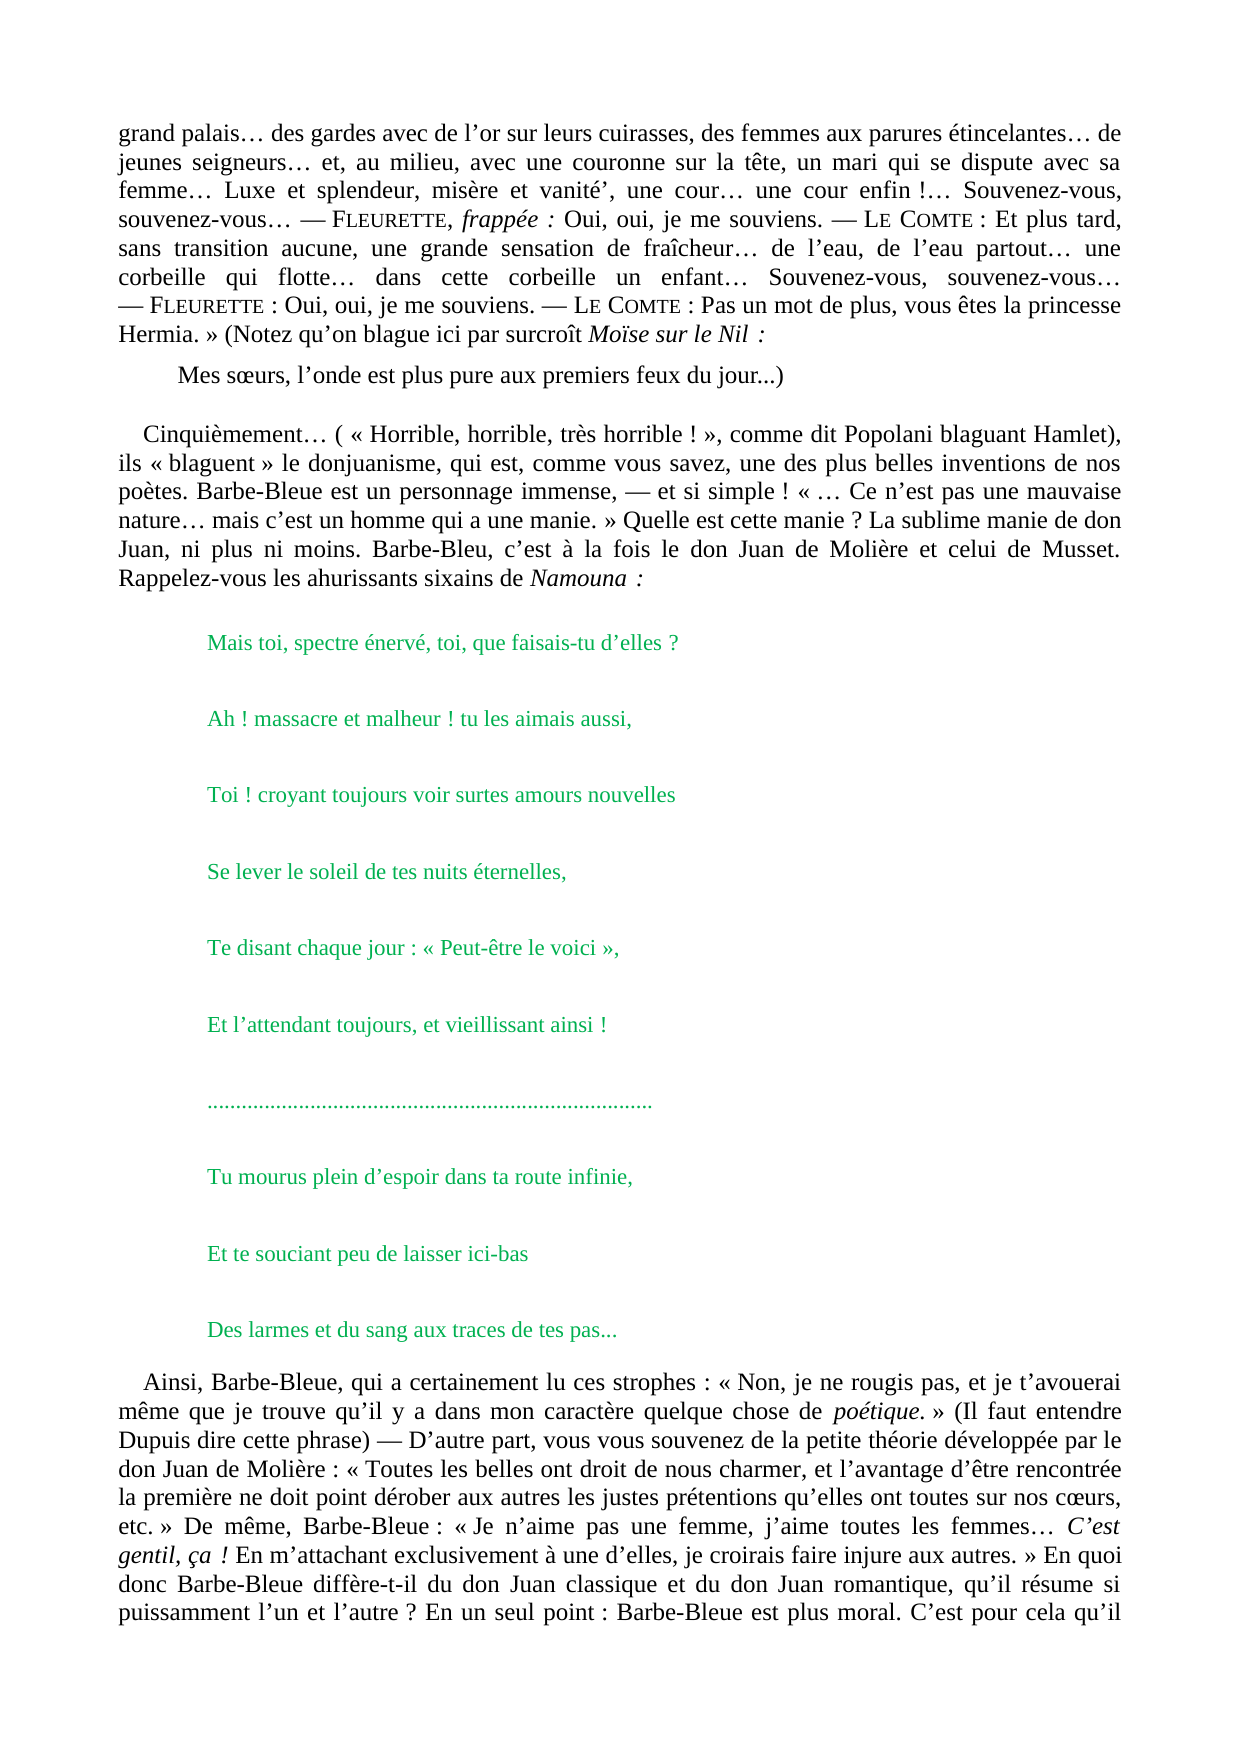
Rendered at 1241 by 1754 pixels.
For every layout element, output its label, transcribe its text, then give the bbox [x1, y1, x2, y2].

text Et te souciant peu de laisser ici-bas [207, 1240, 1122, 1266]
text Tu mourus plein d’espoir dans ta route infinie, [207, 1163, 1122, 1190]
text Cinquièmement… ( « Horrible, horrible, très horrible ! », comme dit Popolani blaguant Hamlet), ils « blaguent » le donjuanisme, qui est, comme vous savez, une des plus belles inventions de nos poètes. Barbe-Bleue est un personnage immense, — et si simple ! « … Ce n’est pas une mauvaise nature… mais c’est un homme qui a une manie. » Quelle est cette manie ? La sublime manie de don Juan, ni plus ni moins. Barbe-Bleu, c’est à la fois le don Juan de Molière et celui de Musset. Rappelez-vous les ahurissants sixains de Namouna : [118, 419, 1122, 591]
text .............................................................................. [207, 1087, 1122, 1113]
text Toi ! croyant toujours voir surtes amours nouvelles [207, 782, 1122, 808]
text Mes sœurs, l’onde est plus pure aux premiers feux du jour...) [177, 361, 1063, 389]
text Ah ! massacre et malheur ! tu les aimais aussi, [207, 705, 1122, 732]
text Se lever le soleil de tes nuits éternelles, [207, 858, 1122, 884]
text Te disant chaque jour : « Peut-être le voici », [207, 934, 1122, 961]
text Des larmes et du sang aux traces de tes pas... [207, 1316, 1122, 1342]
text Mais toi, spectre énervé, toi, que faisais-tu d’elles ? [207, 629, 1122, 655]
text Ainsi, Barbe-Bleue, qui a certainement lu ces strophes : « Non, je ne rougis pas, et je t’avouerai même que je trouve qu’il y a dans mon caractère quelque chose de poétique. » (Il faut entendre Dupuis dire cette phrase) — D’autre part, vous vous souvenez de la petite théorie développée par le don Juan de Molière : « Toutes les belles ont droit de nous charmer, et l’avantage d’être rencontrée la première ne doit point dérober aux autres les justes prétentions qu’elles ont toutes sur nos cœurs, etc. » De même, Barbe-Bleue : « Je n’aime pas une femme, j’aime toutes les femmes… C’est gentil, ça ! En m’attachant exclusivement à une d’elles, je croirais faire injure aux autres. » En quoi donc Barbe-Bleue diffère-t-il du don Juan classique et du don Juan romantique, qu’il résume si puissamment l’un et l’autre ? En un seul point : Barbe-Bleue est plus moral. C’est pour cela qu’il [118, 1367, 1122, 1626]
text Et l’attendant toujours, et vieillissant ainsi ! [207, 1011, 1122, 1037]
text grand palais… des gardes avec de l’or sur leurs cuirasses, des femmes aux parures étincelantes… de jeunes seigneurs… et, au milieu, avec une couronne sur la tête, un mari qui se dispute avec sa femme… Luxe et splendeur, misère et vanité’, une cour… une cour enfin !… Souvenez-vous, souvenez-vous… — Fleurette, frappée : Oui, oui, je me souviens. — Le Comte : Et plus tard, sans transition aucune, une grande sensation de fraîcheur… de l’eau, de l’eau partout… une corbeille qui flotte… dans cette corbeille un enfant… Souvenez-vous, souvenez-vous… — Fleurette : Oui, oui, je me souviens. — Le Comte : Pas un mot de plus, vous êtes la princesse Hermia. » (Notez qu’on blague ici par surcroît Moïse sur le Nil : [118, 118, 1122, 348]
